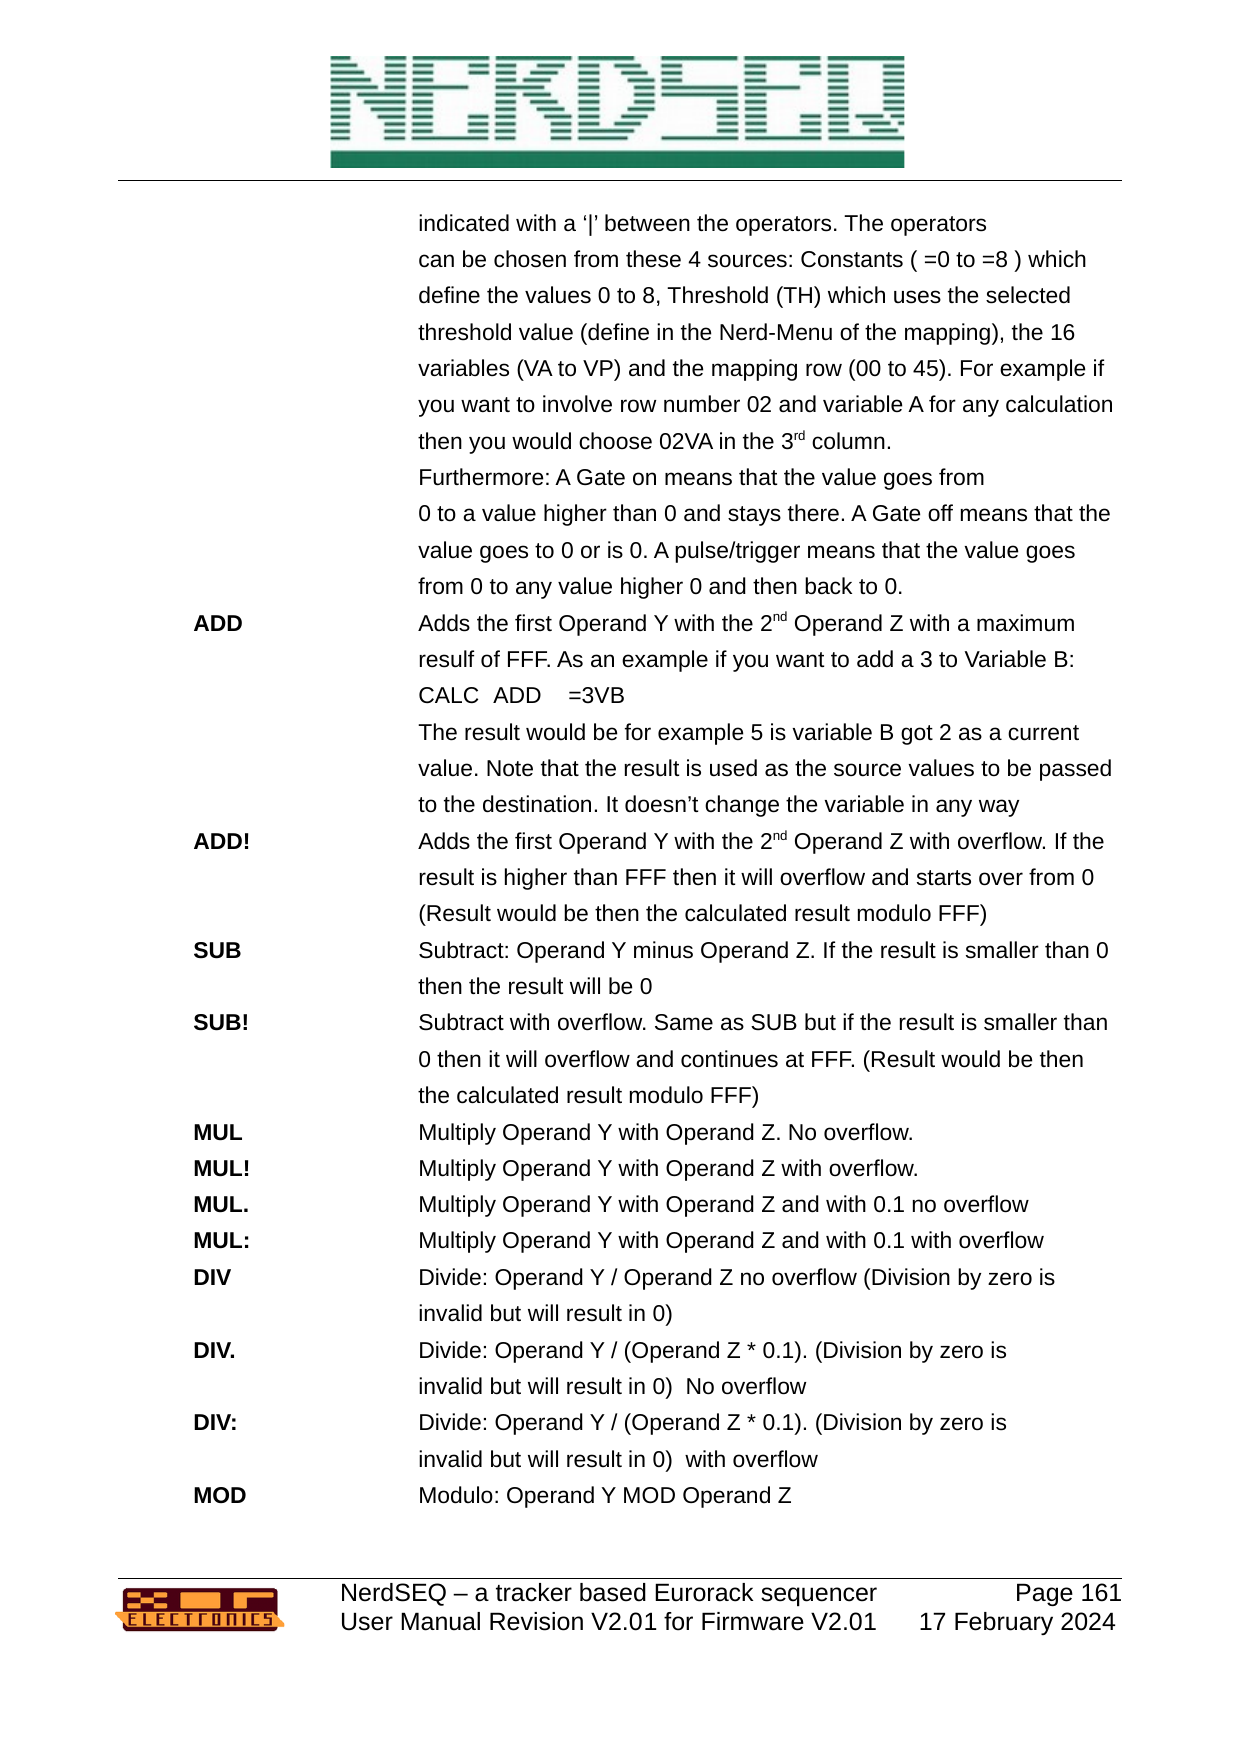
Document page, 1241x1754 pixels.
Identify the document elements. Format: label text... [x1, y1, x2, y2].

text Furthermore: A Gate on means that the value goes from 0 to a value higher than 0 and stays there. A Gate off means that the value goes to 0 or is 0. A pulse/trigger means that the value goes from 0 to any value higher 0 and then back to 0. [118, 464, 1122, 599]
text indicated with a ‘|’ between the operators. The operators can be chosen from these 4 sources: Constants ( =0 to =8 ) which define the values 0 to 8, Threshold (TH) which uses the selected threshold value (define in the Nerd-Menu of the mapping), the 16 variables (VA to VP) and the mapping row (00 to 45). For example if you want to involve row number 02 and variable A for any calculation then you would choose 02VA in the 3rd column. [118, 209, 1122, 454]
text MUL: Multiply Operand Y with Operand Z and with 0.1 with overflow [118, 1227, 1122, 1254]
text The result would be for example 5 is variable B got 2 as a current value. Note that the result is used as the source values to be passed to the destination. It doesn’t change the variable in any way [118, 718, 1122, 818]
text SUB Subtract: Operand Y minus Operand Z. If the result is smaller than 0 then the result will be 0 [118, 937, 1122, 999]
text SUB! Subtract with overflow. Same as SUB but if the result is smaller than 0 then it will overflow and continues at FFF. (Result would be then the calculated result modulo FFF) [118, 1009, 1122, 1108]
text DIV. Divide: Operand Y / (Operand Z * 0.1). (Division by zero is invalid but will result in 0) No overflow [118, 1337, 1122, 1399]
text MOD Modulo: Operand Y MOD Operand Z [118, 1482, 1122, 1508]
text MUL! Multiply Operand Y with Operand Z with overflow. [118, 1155, 1122, 1181]
text MUL Multiply Operand Y with Operand Z. No overflow. [118, 1118, 1122, 1145]
text CALC ADD =3VB [118, 682, 1122, 708]
text DIV Divide: Operand Y / Operand Z no overflow (Division by zero is invalid but will result in 0) [118, 1264, 1122, 1327]
text DIV: Divide: Operand Y / (Operand Z * 0.1). (Division by zero is invalid but will result in 0) with overflow [118, 1409, 1122, 1472]
text ADD! Adds the first Operand Y with the 2nd Operand Z with overflow. If the result is higher than FFF then it will overflow and starts over from 0 (Result would be then the calculated result modulo FFF) [118, 828, 1122, 927]
picture [330, 56, 905, 168]
text MUL. Multiply Operand Y with Operand Z and with 0.1 no overflow [118, 1191, 1122, 1217]
picture [115, 1584, 285, 1634]
text ADD Adds the first Operand Y with the 2nd Operand Z with a maximum resulf of FFF. As an example if you want to add a 3 to Variable B: [118, 609, 1122, 672]
